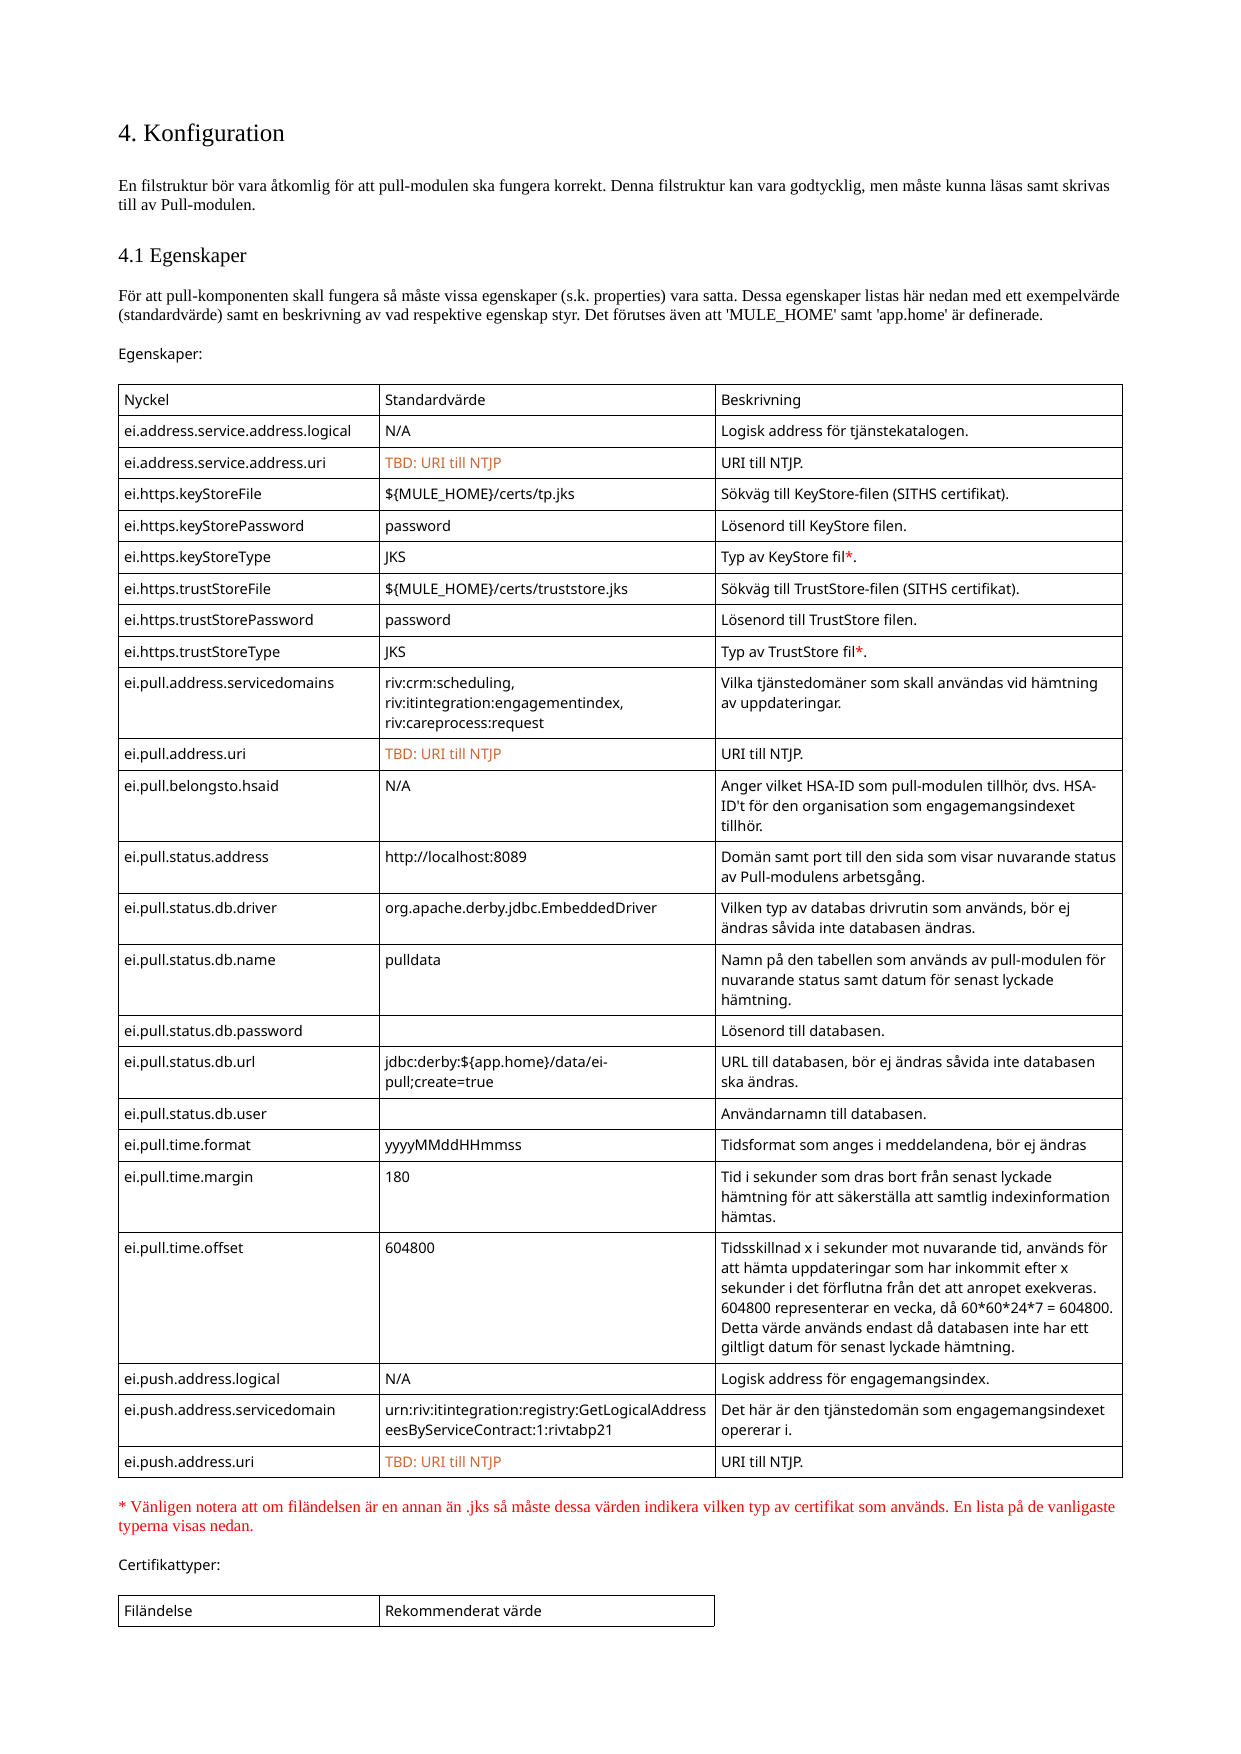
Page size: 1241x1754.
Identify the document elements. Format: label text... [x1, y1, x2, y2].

table_cell Tid i sekunder som dras bort från senast lyckade hämtning för att säkerställa att samtlig indexinformation hämtas. [716, 1162, 1122, 1232]
table_cell N/A [380, 771, 715, 841]
table_cell Logisk address för tjänstekatalogen. [716, 416, 1122, 447]
table_cell N/A [380, 1364, 715, 1394]
table_cell ei.address.service.address.uri [119, 448, 379, 478]
table_cell URI till NTJP. [716, 739, 1122, 770]
table_cell Lösenord till KeyStore filen. [716, 511, 1122, 541]
table_cell password [380, 605, 715, 636]
table_cell Domän samt port till den sida som visar nuvarande status av Pull-modulens arbetsgång. [716, 842, 1122, 892]
table_cell ei.address.service.address.logical [119, 416, 379, 447]
text Certifikattyper: [118, 1555, 1122, 1574]
table_cell ei.pull.status.db.url [119, 1047, 379, 1098]
table_cell [380, 1099, 715, 1129]
table_cell TBD: URI till NTJP [380, 448, 715, 478]
table_cell Namn på den tabellen som används av pull-modulen för nuvarande status samt datum för senast lyckade hämtning. [716, 945, 1122, 1015]
table_cell Tidsskillnad x i sekunder mot nuvarande tid, används för att hämta uppdateringar som har inkommit efter x sekunder i det förflutna från det att anropet exekveras. 604800 representerar en vecka, då 60*60*24*7 = 604800. Detta värde används endast då databasen inte har ett giltligt datum för senast lyckade hämtning. [716, 1233, 1122, 1363]
table_cell ei.https.trustStoreType [119, 637, 379, 667]
table_cell Anger vilket HSA-ID som pull-modulen tillhör, dvs. HSA-ID't för den organisation som engagemangsindexet tillhör. [716, 771, 1122, 841]
table_cell Sökväg till TrustStore-filen (SITHS certifikat). [716, 574, 1122, 604]
table_cell Vilka tjänstedomäner som skall användas vid hämtning av uppdateringar. [716, 668, 1122, 738]
table_cell Typ av KeyStore fil*. [716, 542, 1122, 573]
table_cell Lösenord till databasen. [716, 1016, 1122, 1046]
text En filstruktur bör vara åtkomlig för att pull-modulen ska fungera korrekt. Denna filstruktur kan vara godtycklig, men måste kunna läsas samt skrivas till av Pull-modulen. [118, 176, 1122, 214]
table_cell ei.https.trustStorePassword [119, 605, 379, 636]
table_cell N/A [380, 416, 715, 447]
text * Vänligen notera att om filändelsen är en annan än .jks så måste dessa värden indikera vilken typ av certifikat som används. En lista på de vanligaste typerna visas nedan. [118, 1496, 1122, 1535]
table_cell JKS [380, 542, 715, 573]
table_cell Typ av TrustStore fil*. [716, 637, 1122, 667]
table_cell TBD: URI till NTJP [380, 1447, 715, 1477]
text 4.1 Egenskaper [118, 243, 1122, 267]
table_header Rekommenderat värde [380, 1596, 714, 1626]
table_cell Lösenord till TrustStore filen. [716, 605, 1122, 636]
table_cell ei.pull.address.servicedomains [119, 668, 379, 738]
table_cell Sökväg till KeyStore-filen (SITHS certifikat). [716, 479, 1122, 510]
table_cell 604800 [380, 1233, 715, 1363]
table_cell pulldata [380, 945, 715, 1015]
table_cell URL till databasen, bör ej ändras såvida inte databasen ska ändras. [716, 1047, 1122, 1098]
table_cell ei.pull.status.address [119, 842, 379, 892]
table_cell jdbc:derby:${app.home}/data/ei-pull;create=true [380, 1047, 715, 1098]
text 4. Konfiguration [118, 118, 1122, 147]
table_cell ei.https.keyStorePassword [119, 511, 379, 541]
table_cell ei.pull.time.margin [119, 1162, 379, 1232]
text För att pull-komponenten skall fungera så måste vissa egenskaper (s.k. properties) vara satta. Dessa egenskaper listas här nedan med ett exempelvärde (standardvärde) samt en beskrivning av vad respektive egenskap styr. Det förutses även att 'MULE_HOME' samt 'app.home' är definerade. [118, 286, 1122, 324]
table_header Nyckel [119, 385, 379, 415]
table_cell 180 [380, 1162, 715, 1232]
table_cell ei.push.address.uri [119, 1447, 379, 1477]
table_cell ei.pull.address.uri [119, 739, 379, 770]
table_cell password [380, 511, 715, 541]
table_cell ei.pull.status.db.user [119, 1099, 379, 1129]
table_cell Vilken typ av databas drivrutin som används, bör ej ändras såvida inte databasen ändras. [716, 894, 1122, 944]
table_cell TBD: URI till NTJP [380, 739, 715, 770]
table_cell ei.push.address.servicedomain [119, 1395, 379, 1446]
table_cell ei.pull.belongsto.hsaid [119, 771, 379, 841]
table_cell Användarnamn till databasen. [716, 1099, 1122, 1129]
table_cell Logisk address för engagemangsindex. [716, 1364, 1122, 1394]
table_cell yyyyMMddHHmmss [380, 1130, 715, 1161]
table_cell Tidsformat som anges i meddelandena, bör ej ändras [716, 1130, 1122, 1161]
table_cell http://localhost:8089 [380, 842, 715, 892]
table_cell ei.https.keyStoreFile [119, 479, 379, 510]
table_cell ei.https.keyStoreType [119, 542, 379, 573]
table_cell ei.pull.time.offset [119, 1233, 379, 1363]
table_cell ei.https.trustStoreFile [119, 574, 379, 604]
text Egenskaper: [118, 344, 1122, 364]
table_cell org.apache.derby.jdbc.EmbeddedDriver [380, 894, 715, 944]
table_cell JKS [380, 637, 715, 667]
table_cell riv:crm:scheduling, riv:itintegration:engagementindex, riv:careprocess:request [380, 668, 715, 738]
table_cell urn:riv:itintegration:registry:GetLogicalAddresseesByServiceContract:1:rivtabp21 [380, 1395, 715, 1446]
table_cell ei.pull.time.format [119, 1130, 379, 1161]
table_cell [380, 1016, 715, 1046]
table_header Beskrivning [716, 385, 1122, 415]
table_cell ${MULE_HOME}/certs/tp.jks [380, 479, 715, 510]
table_cell ei.pull.status.db.name [119, 945, 379, 1015]
table_cell ${MULE_HOME}/certs/truststore.jks [380, 574, 715, 604]
table_cell Det här är den tjänstedomän som engagemangsindexet opererar i. [716, 1395, 1122, 1446]
table_cell ei.pull.status.db.driver [119, 894, 379, 944]
table_cell ei.push.address.logical [119, 1364, 379, 1394]
table_header Standardvärde [380, 385, 715, 415]
table_cell URI till NTJP. [716, 448, 1122, 478]
table_cell URI till NTJP. [716, 1447, 1122, 1477]
table_header Filändelse [119, 1596, 379, 1626]
table_cell ei.pull.status.db.password [119, 1016, 379, 1046]
